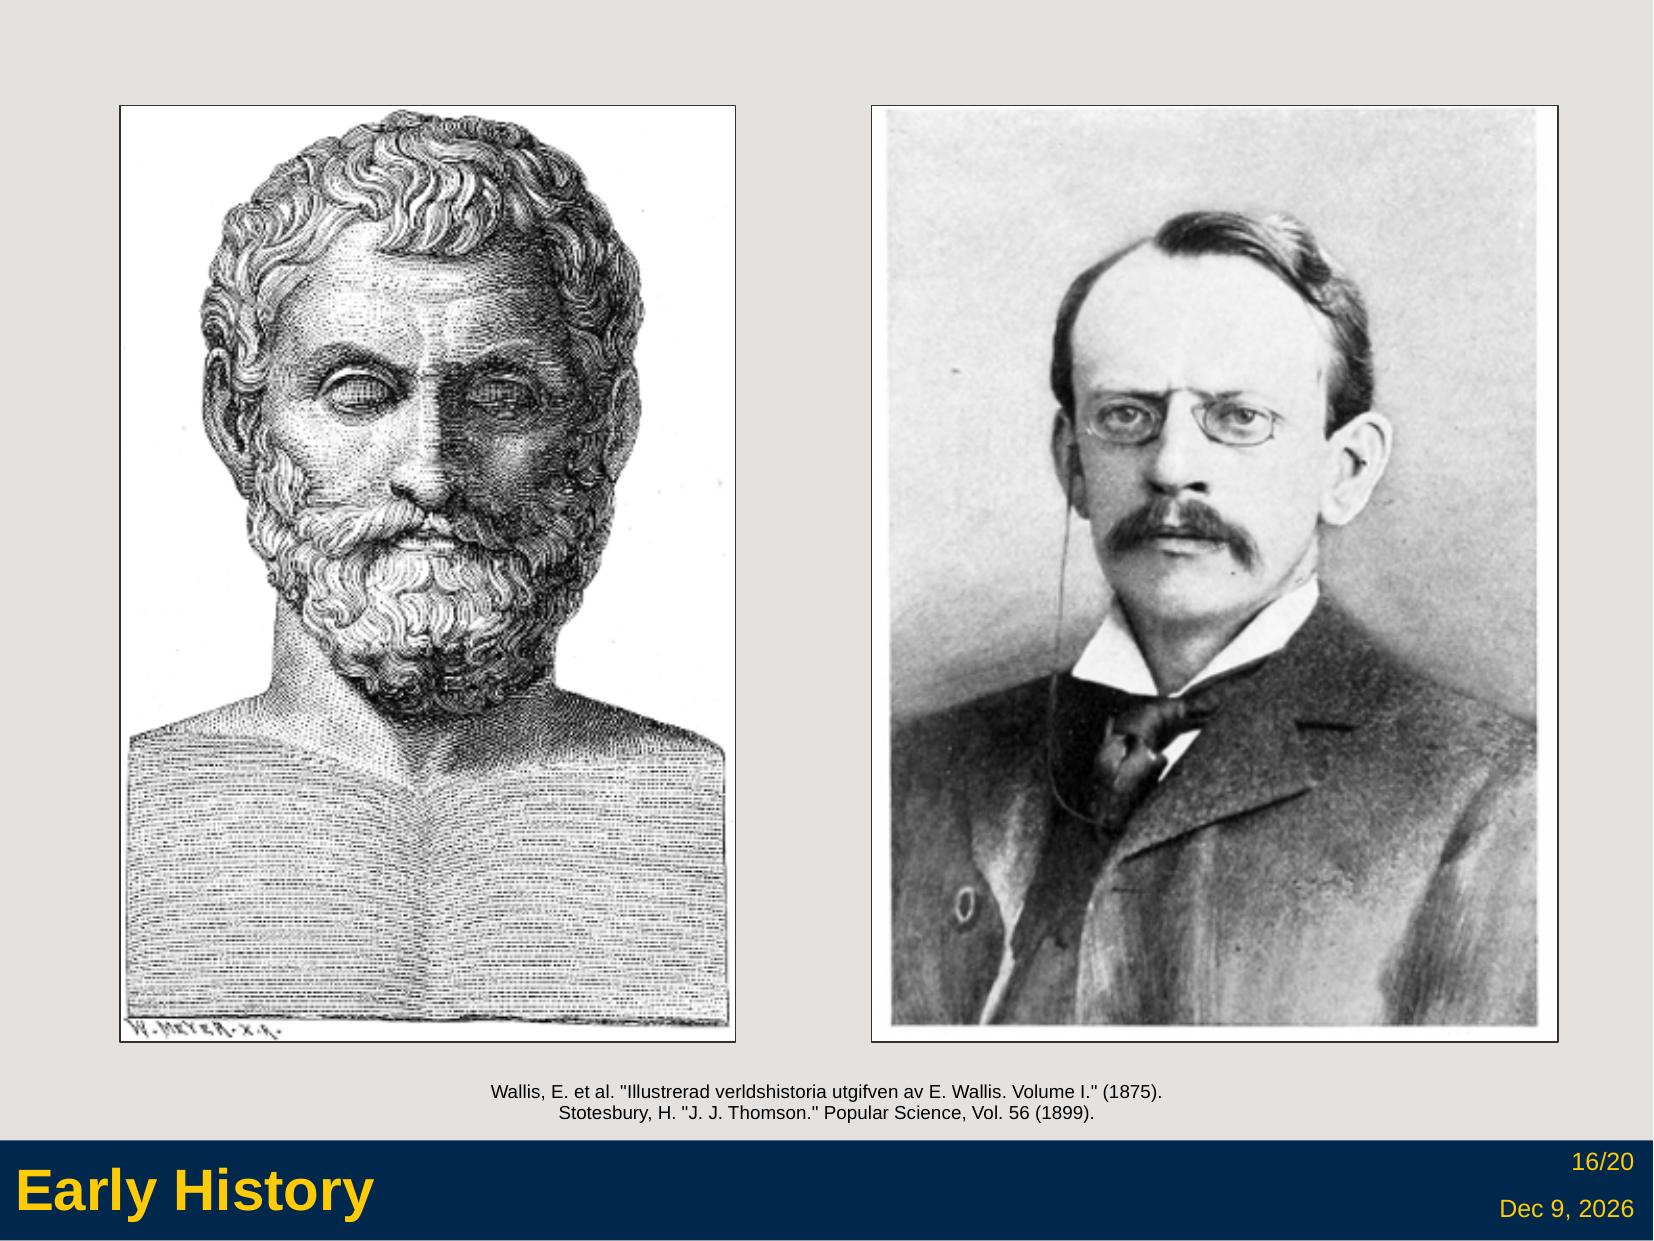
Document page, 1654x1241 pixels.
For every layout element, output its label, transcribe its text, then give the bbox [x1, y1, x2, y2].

text_box Wallis, E. et al. "Illustrerad verldshistoria utgifven av E. Wallis. Volume I." (1875). Stotesbury, H. "J. J. Thomson." Popular Science, Vol. 56 (1899). [0, 1074, 1653, 1143]
picture [120, 106, 736, 1042]
picture [871, 106, 1558, 1042]
title Early History [14, 1143, 1380, 1241]
